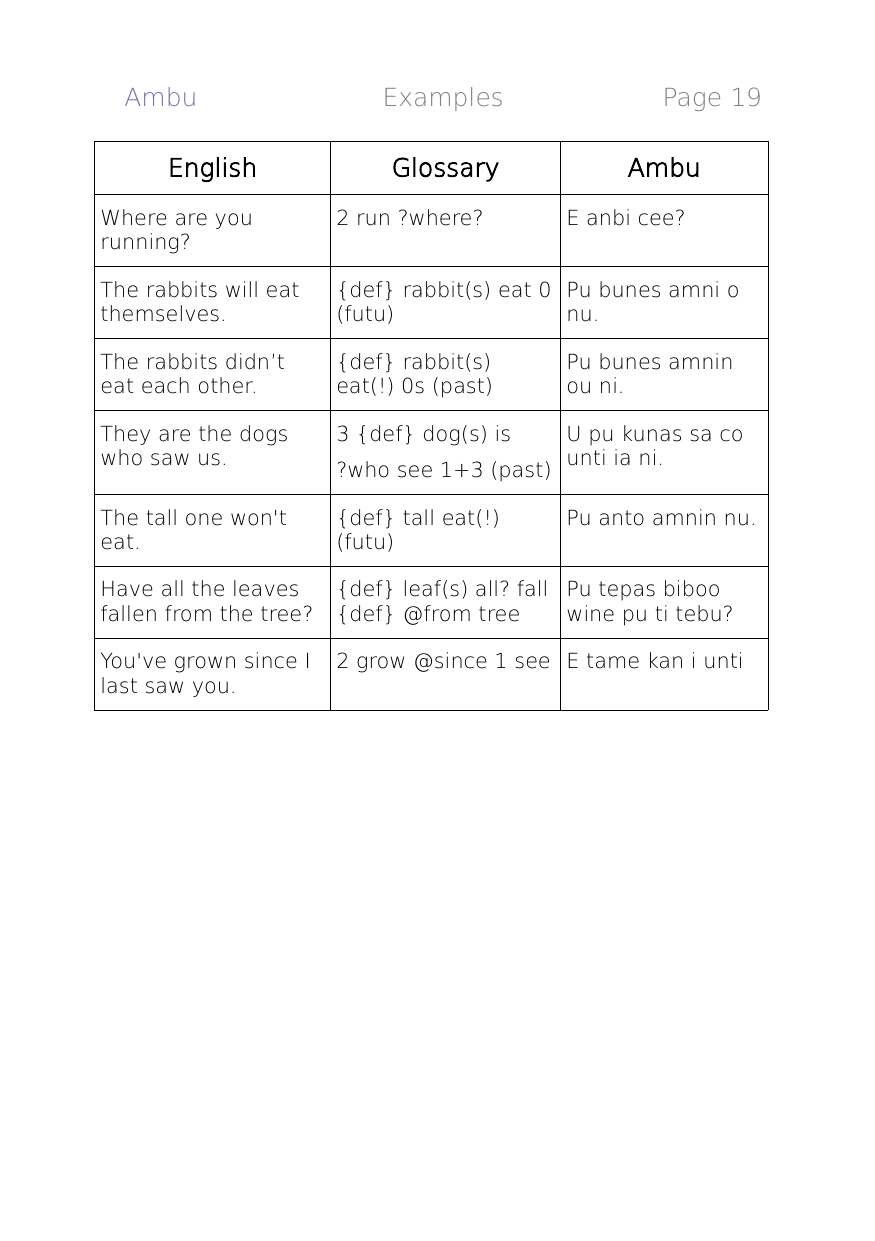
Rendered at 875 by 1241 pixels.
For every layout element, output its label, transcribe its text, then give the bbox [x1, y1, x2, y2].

table_cell E anbi cee? [561, 195, 768, 266]
table_cell {def} rabbit(s) eat 0 (futu) [331, 267, 560, 338]
table_cell The rabbits didn’t eat each other. [95, 339, 330, 410]
table_cell E tame kan i unti [561, 639, 768, 710]
table_cell {def} rabbit(s) eat(!) 0s (past) [331, 339, 560, 410]
table_cell The rabbits will eat themselves. [95, 267, 330, 338]
table_header Ambu [561, 142, 768, 194]
table_cell 2 run ?where? [331, 195, 560, 266]
table_cell U pu kunas sa co unti ia ni. [561, 411, 768, 494]
table_cell {def} tall eat(!) (futu) [331, 495, 560, 566]
table_header English [95, 142, 330, 194]
table_cell Have all the leaves fallen from the tree? [95, 567, 330, 638]
table_cell They are the dogs who saw us. [95, 411, 330, 494]
table_cell Pu bunes amnin ou ni. [561, 339, 768, 410]
table_cell The tall one won't eat. [95, 495, 330, 566]
table_cell Pu anto amnin nu. [561, 495, 768, 566]
table_cell Pu bunes amni o nu. [561, 267, 768, 338]
table_cell 2 grow @since 1 see [331, 639, 560, 710]
table_cell Pu tepas biboo wine pu ti tebu? [561, 567, 768, 638]
table_cell Where are you running? [95, 195, 330, 266]
table_cell {def} leaf(s) all? fall {def} @from tree [331, 567, 560, 638]
table_cell 3 {def} dog(s) is ?who see 1+3 (past) [331, 411, 560, 494]
table_header Glossary [331, 142, 560, 194]
table_cell You've grown since I last saw you. [95, 639, 330, 710]
